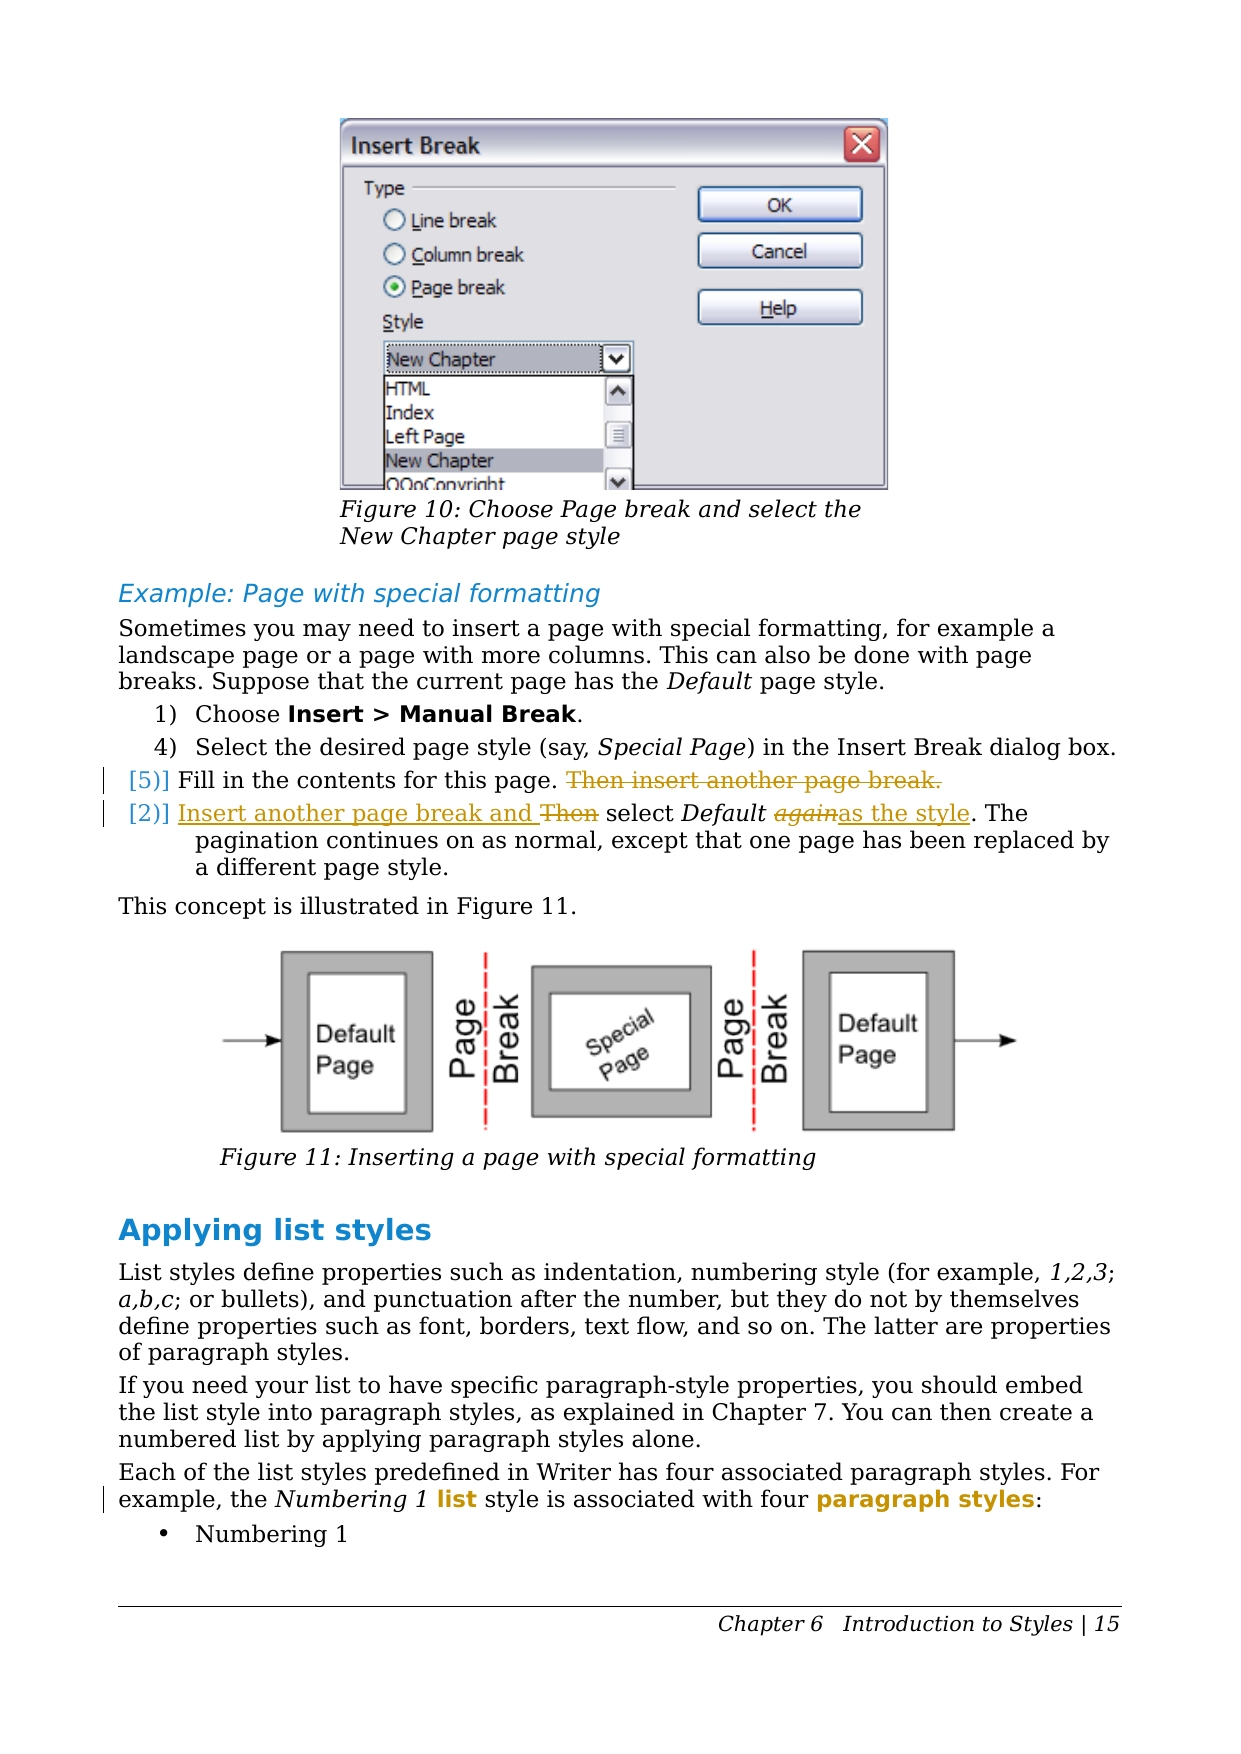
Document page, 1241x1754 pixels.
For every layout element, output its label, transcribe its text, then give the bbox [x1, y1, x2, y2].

picture [219, 944, 1021, 1138]
list Sometimes you may need to insert a page with special formatting, for example a landscape page or a page with more columns. This can also be done with page breaks. Suppose that the current page has the Default page style. [118, 615, 1122, 695]
list Choose Insert > Manual Break. [177, 702, 1122, 728]
list List styles define properties such as indentation, numbering style (for example, 1,2,3; a,b,c; or bullets), and punctuation after the number, but they do not by themselves define properties such as font, borders, text flow, and so on. The latter are properties of paragraph styles. [118, 1259, 1122, 1366]
text Figure 11: Inserting a page with special formatting [220, 1144, 1020, 1171]
text This concept is illustrated in Figure 11. [118, 893, 1122, 919]
subtitle Example: Page with special formatting [118, 579, 1122, 609]
list Each of the list styles predefined in Writer has four associated paragraph styles. For example, the Numbering 1 list style is associated with four paragraph styles: [118, 1459, 1122, 1512]
text Figure 10: Choose Page break and select the New Chapter page style [340, 496, 901, 550]
list Fill in the contents for this page. [177, 767, 1122, 794]
list Insert another page break and select Default as the style. The pagination continues on as normal, except that one page has been replaced by a different page style. [177, 800, 1122, 880]
list Select the desired page style (say, Special Page) in the Insert Break dialog box. [177, 734, 1122, 761]
picture [339, 118, 889, 490]
list If you need your list to have specific paragraph-style properties, you should embed the list style into paragraph styles, as explained in Chapter 7. You can then create a numbered list by applying paragraph styles alone. [118, 1373, 1122, 1453]
subtitle Applying list styles [118, 1213, 1122, 1247]
list Numbering 1 [156, 1519, 1122, 1548]
